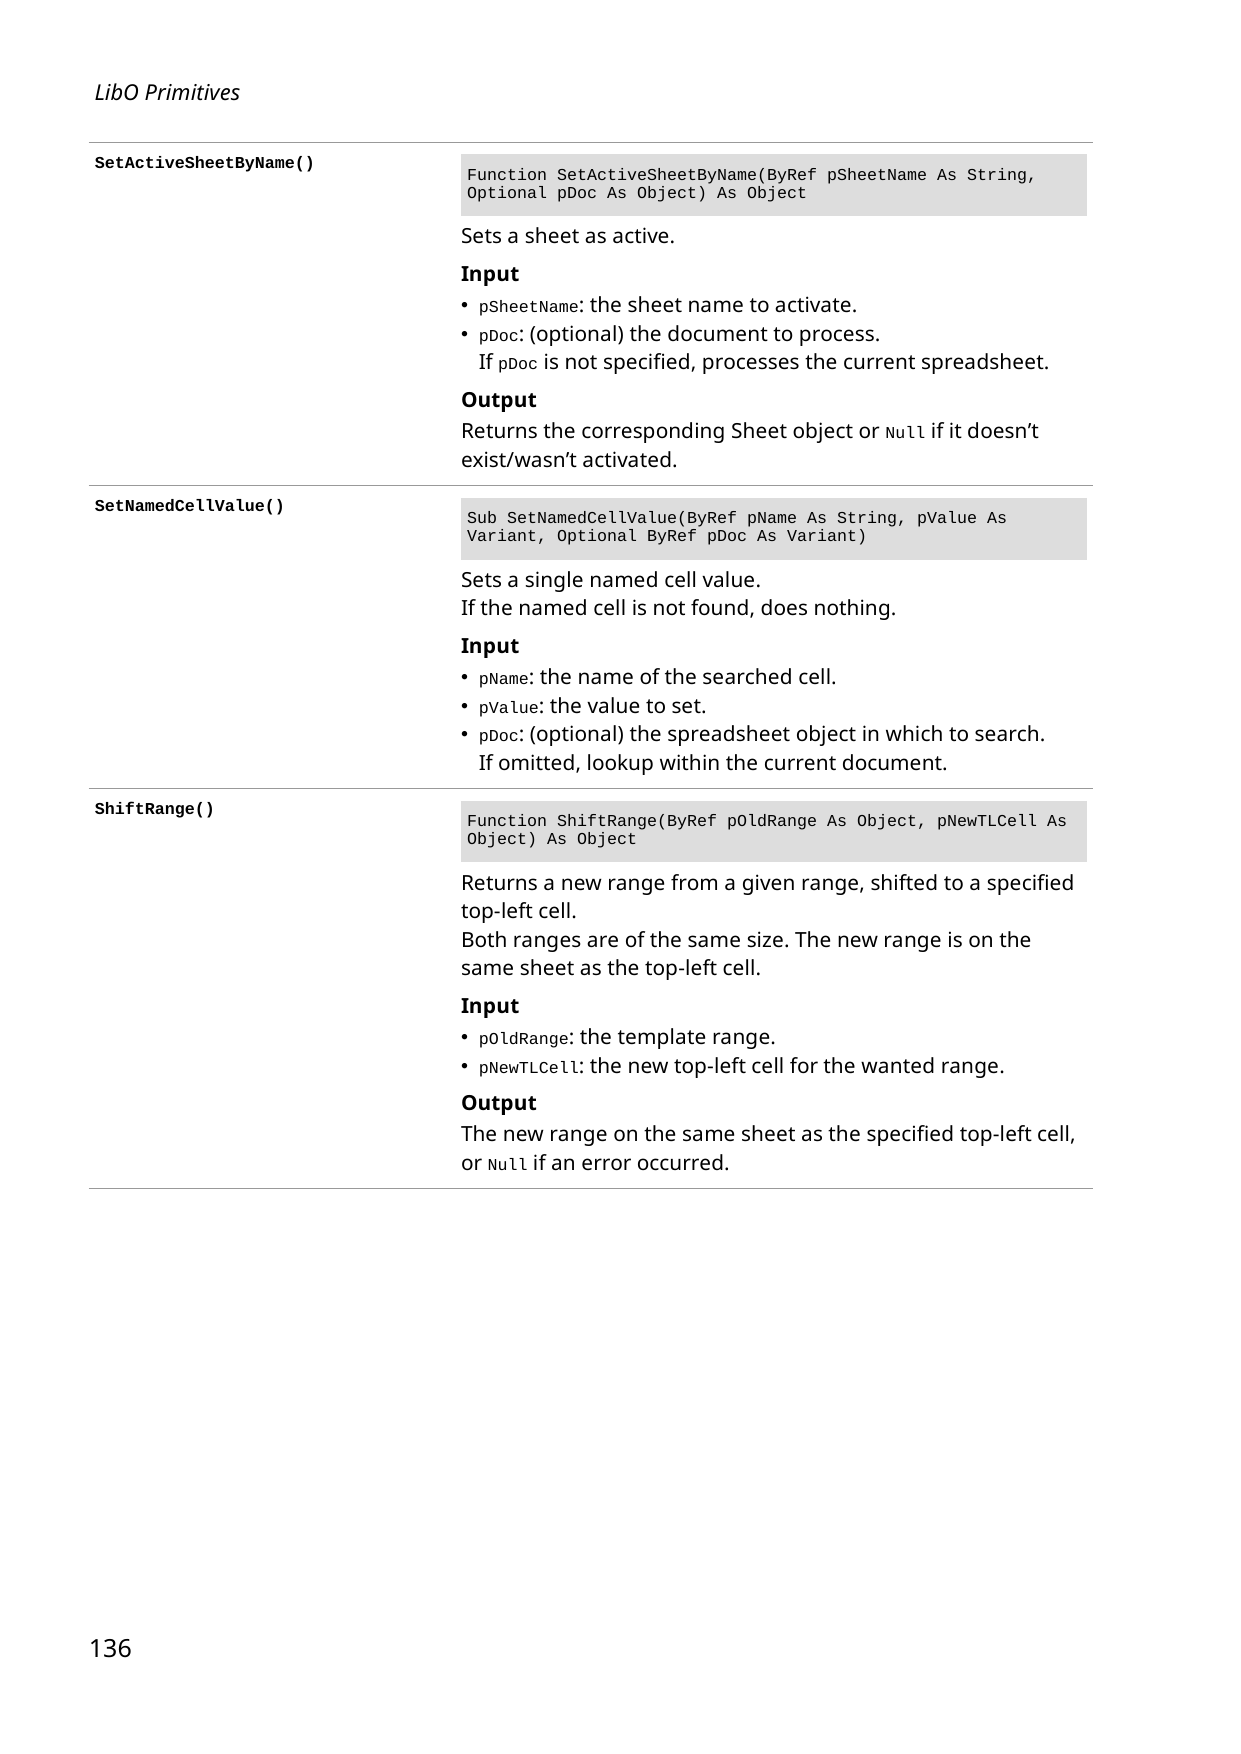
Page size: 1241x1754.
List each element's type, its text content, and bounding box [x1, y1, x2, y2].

table_cell ShiftRange() [89, 789, 455, 1188]
table_cell SetActiveSheetByName() [89, 143, 455, 485]
table_cell Function ShiftRange(ByRef pOldRange As Object, pNewTLCell As Object) As Object Returns a new range from a given range, shifted to a specified top-left cell. Both ranges are of the same size. The new range is on the same sheet as the top-left cell. Input pOldRange: the template range. pNewTLCell: the new top-left cell for the wanted range. Output The new range on the same sheet as the specified top-left cell, or Null if an error occurred. [455, 789, 1093, 1188]
table_cell Function SetActiveSheetByName(ByRef pSheetName As String, Optional pDoc As Object) As Object Sets a sheet as active. Input pSheetName: the sheet name to activate. pDoc: (optional) the document to process. If pDoc is not specified, processes the current spreadsheet. Output Returns the corresponding Sheet object or Null if it doesn’t exist/wasn’t activated. [455, 143, 1093, 485]
table_cell Sub SetNamedCellValue(ByRef pName As String, pValue As Variant, Optional ByRef pDoc As Variant) Sets a single named cell value. If the named cell is not found, does nothing. Input pName: the name of the searched cell. pValue: the value to set. pDoc: (optional) the spreadsheet object in which to search. If omitted, lookup within the current document. [455, 486, 1093, 788]
table_cell SetNamedCellValue() [89, 486, 455, 788]
